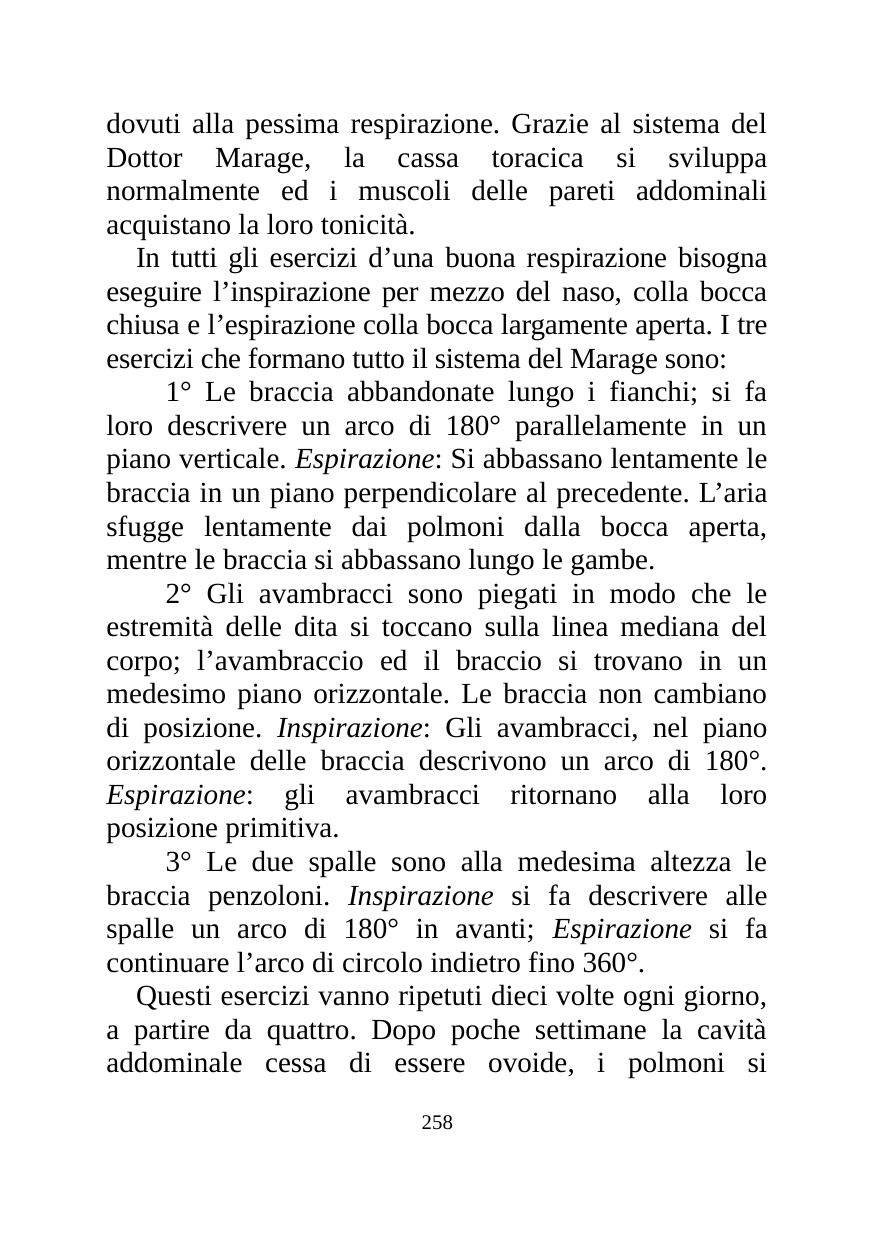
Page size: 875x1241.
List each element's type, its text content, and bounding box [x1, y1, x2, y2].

text In tutti gli esercizi d’una buona respirazione bisogna eseguire l’inspirazione per mezzo del naso, colla bocca chiusa e l’espirazione colla bocca largamente aperta. I tre esercizi che formano tutto il sistema del Marage sono: [106, 240, 768, 374]
text 3° Le due spalle sono alla medesima altezza le braccia penzoloni. Inspirazione si fa descrivere alle spalle un arco di 180° in avanti; Espirazione si fa continuare l’arco di circolo indietro fino 360°. [106, 844, 768, 978]
text dovuti alla pessima respirazione. Grazie al sistema del Dottor Marage, la cassa toracica si sviluppa normalmente ed i muscoli delle pareti addominali acquistano la loro tonicità. [106, 106, 768, 240]
text 1° Le braccia abbandonate lungo i fianchi; si fa loro descrivere un arco di 180° parallelamente in un piano verticale. Espirazione: Si abbassano lentamente le braccia in un piano perpendicolare al precedente. L’aria sfugge lentamente dai polmoni dalla bocca aperta, mentre le braccia si abbassano lungo le gambe. [106, 374, 768, 576]
text Questi esercizi vanno ripetuti dieci volte ogni giorno, a partire da quattro. Dopo poche settimane la cavità addominale cessa di essere ovoide, i polmoni si [106, 978, 768, 1079]
text 2° Gli avambracci sono piegati in modo che le estremità delle dita si toccano sulla linea mediana del corpo; l’avambraccio ed il braccio si trovano in un medesimo piano orizzontale. Le braccia non cambiano di posizione. Inspirazione: Gli avambracci, nel piano orizzontale delle braccia descrivono un arco di 180°. Espirazione: gli avambracci ritornano alla loro posizione primitiva. [106, 576, 768, 844]
